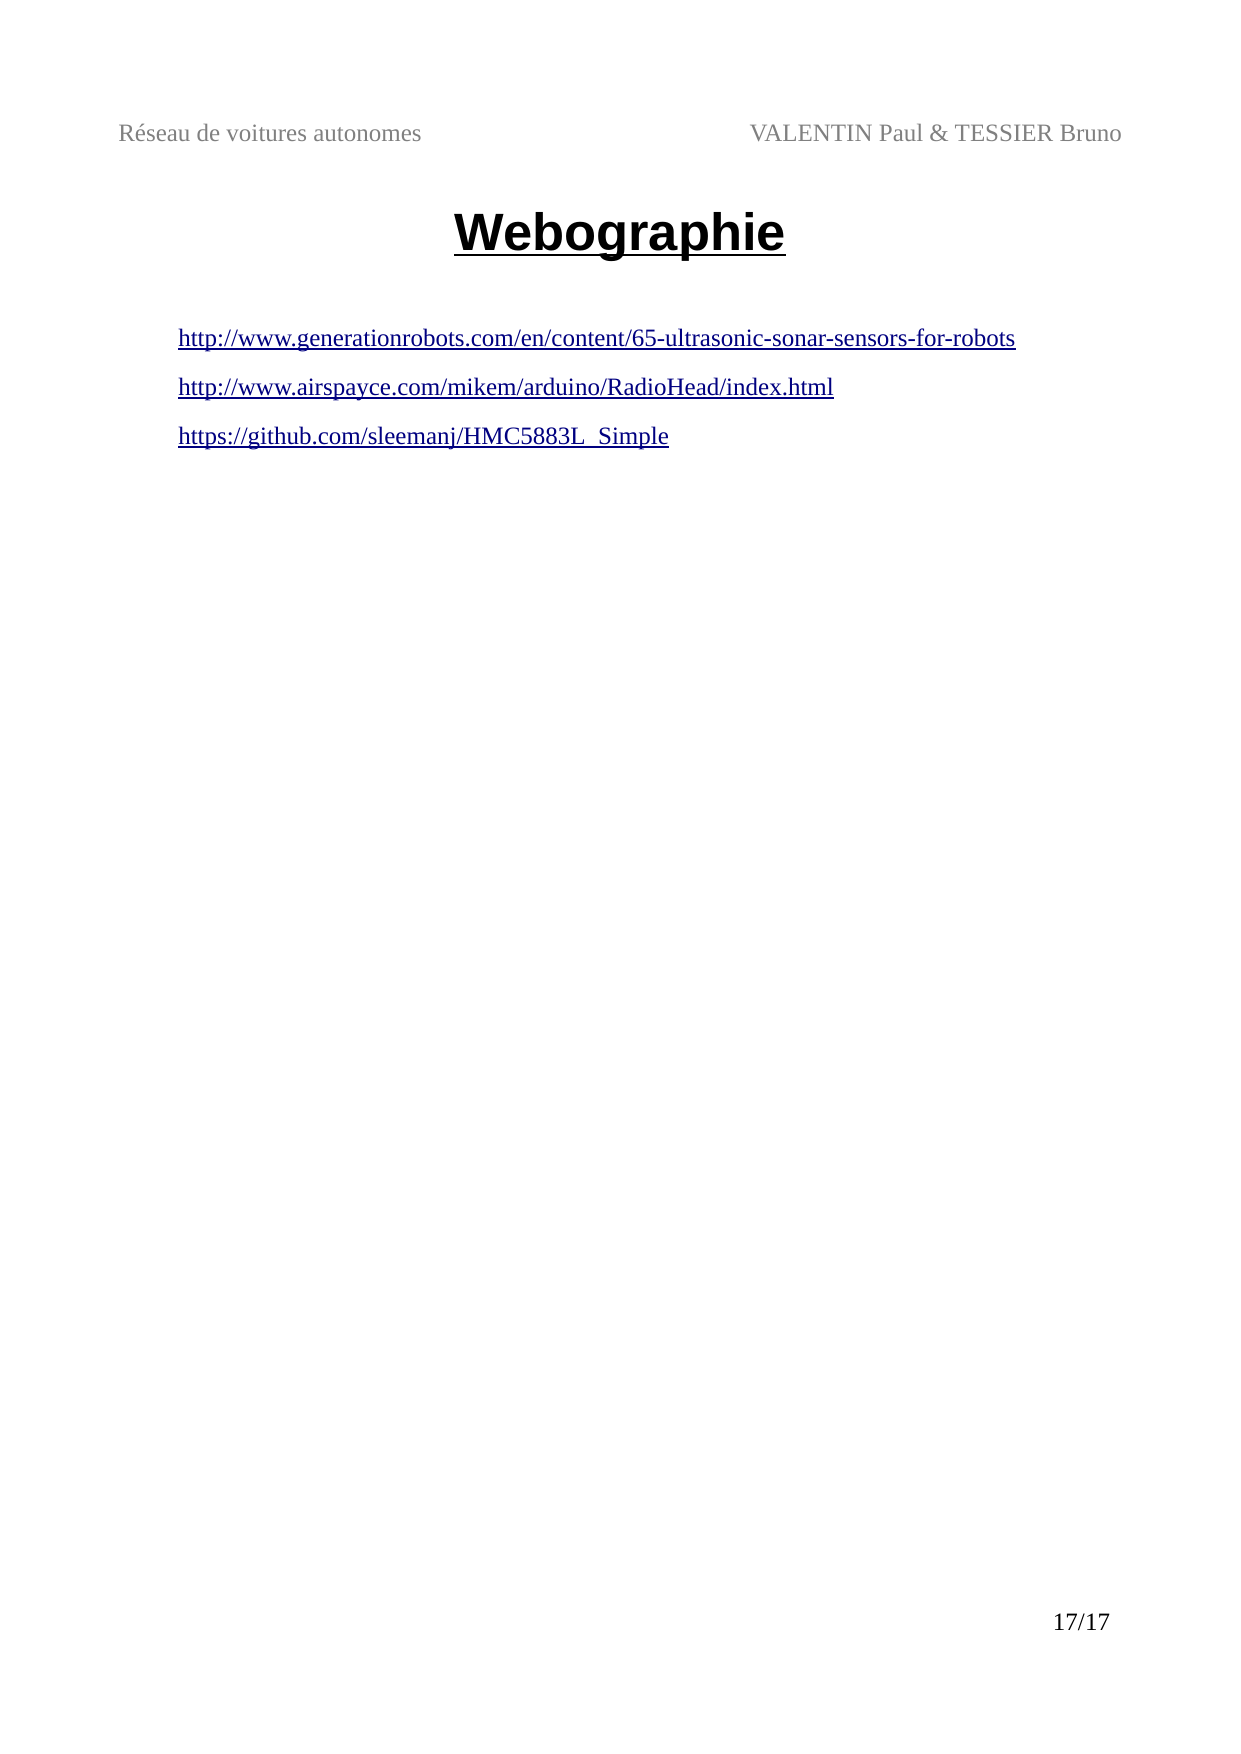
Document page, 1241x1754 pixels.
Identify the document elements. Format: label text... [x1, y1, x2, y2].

text http://www.airspayce.com/mikem/arduino/RadioHead/index.html [118, 372, 1122, 401]
text http://www.generationrobots.com/en/content/65-ultrasonic-sonar-sensors-for-robots [118, 323, 1122, 352]
subtitle Webographie [118, 201, 1122, 262]
text https://github.com/sleemanj/HMC5883L_Simple [118, 421, 1122, 450]
